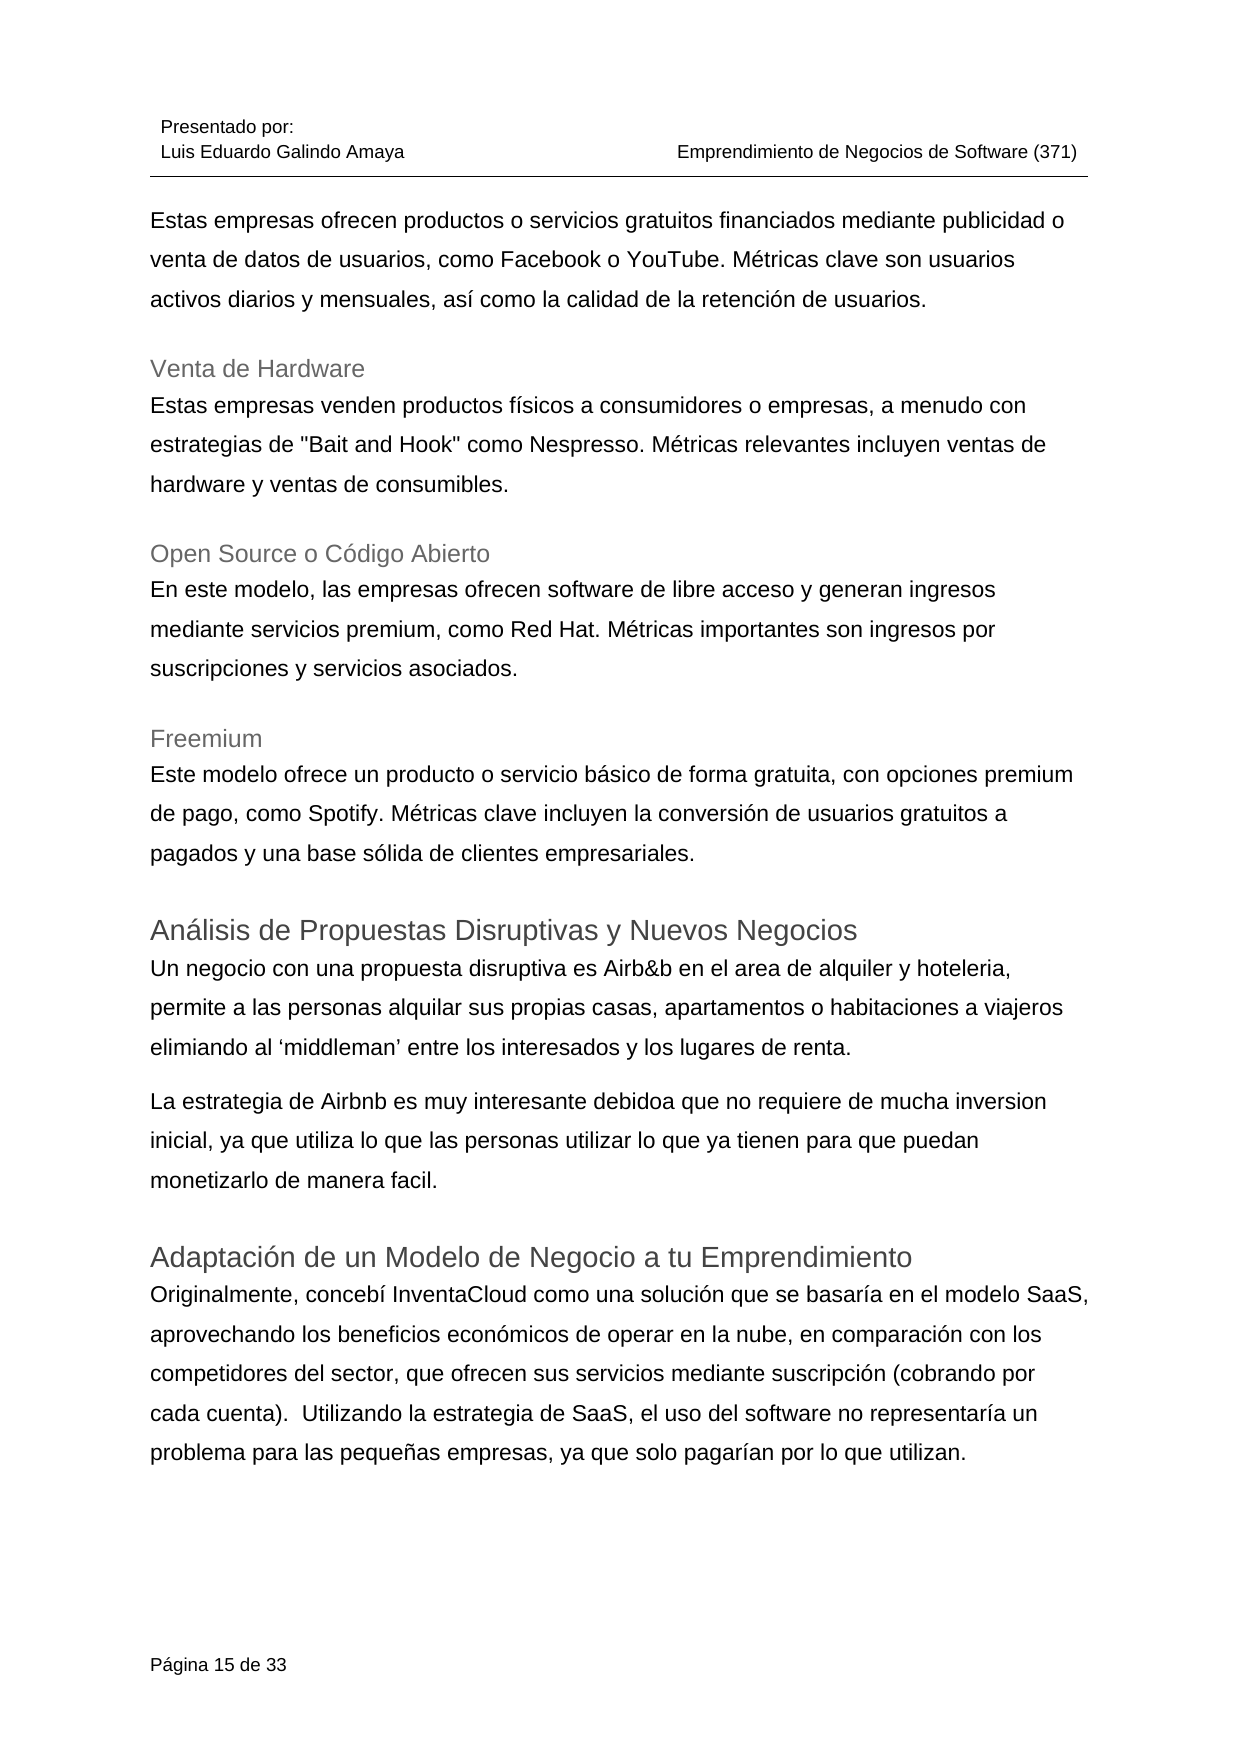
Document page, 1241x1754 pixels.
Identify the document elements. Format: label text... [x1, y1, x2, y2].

subtitle Venta de Hardware [150, 354, 1090, 383]
subtitle Freemium [150, 724, 1090, 753]
text Este modelo ofrece un producto o servicio básico de forma gratuita, con opciones premium de pago, como Spotify. Métricas clave incluyen la conversión de usuarios gratuitos a pagados y una base sólida de clientes empresariales. [150, 761, 1090, 866]
text Un negocio con una propuesta disruptiva es Airb&b en el area de alquiler y hoteleria, permite a las personas alquilar sus propias casas, apartamentos o habitaciones a viajeros elimiando al ‘middleman’ entre los interesados y los lugares de renta. [150, 954, 1090, 1060]
text Estas empresas ofrecen productos o servicios gratuitos financiados mediante publicidad o venta de datos de usuarios, como Facebook o YouTube. Métricas clave son usuarios activos diarios y mensuales, así como la calidad de la retención de usuarios. [150, 207, 1090, 312]
text En este modelo, las empresas ofrecen software de libre acceso y generan ingresos mediante servicios premium, como Red Hat. Métricas importantes son ingresos por suscripciones y servicios asociados. [150, 576, 1090, 682]
text Estas empresas venden productos físicos a consumidores o empresas, a menudo con estrategias de "Bait and Hook" como Nespresso. Métricas relevantes incluyen ventas de hardware y ventas de consumibles. [150, 392, 1090, 497]
subtitle Adaptación de un Modelo de Negocio a tu Emprendimiento [150, 1239, 1090, 1273]
text Originalmente, concebí InventaCloud como una solución que se basaría en el modelo SaaS, aprovechando los beneficios económicos de operar en la nube, en comparación con los competidores del sector, que ofrecen sus servicios mediante suscripción (cobrando por cada cuenta). Utilizando la estrategia de SaaS, el uso del software no representaría un problema para las pequeñas empresas, ya que solo pagarían por lo que utilizan. [150, 1281, 1090, 1466]
subtitle Análisis de Propuestas Disruptivas y Nuevos Negocios [150, 913, 1090, 946]
subtitle Open Source o Código Abierto [150, 539, 1090, 568]
text La estrategia de Airbnb es muy interesante debidoa que no requiere de mucha inversion inicial, ya que utiliza lo que las personas utilizar lo que ya tienen para que puedan monetizarlo de manera facil. [150, 1088, 1090, 1193]
